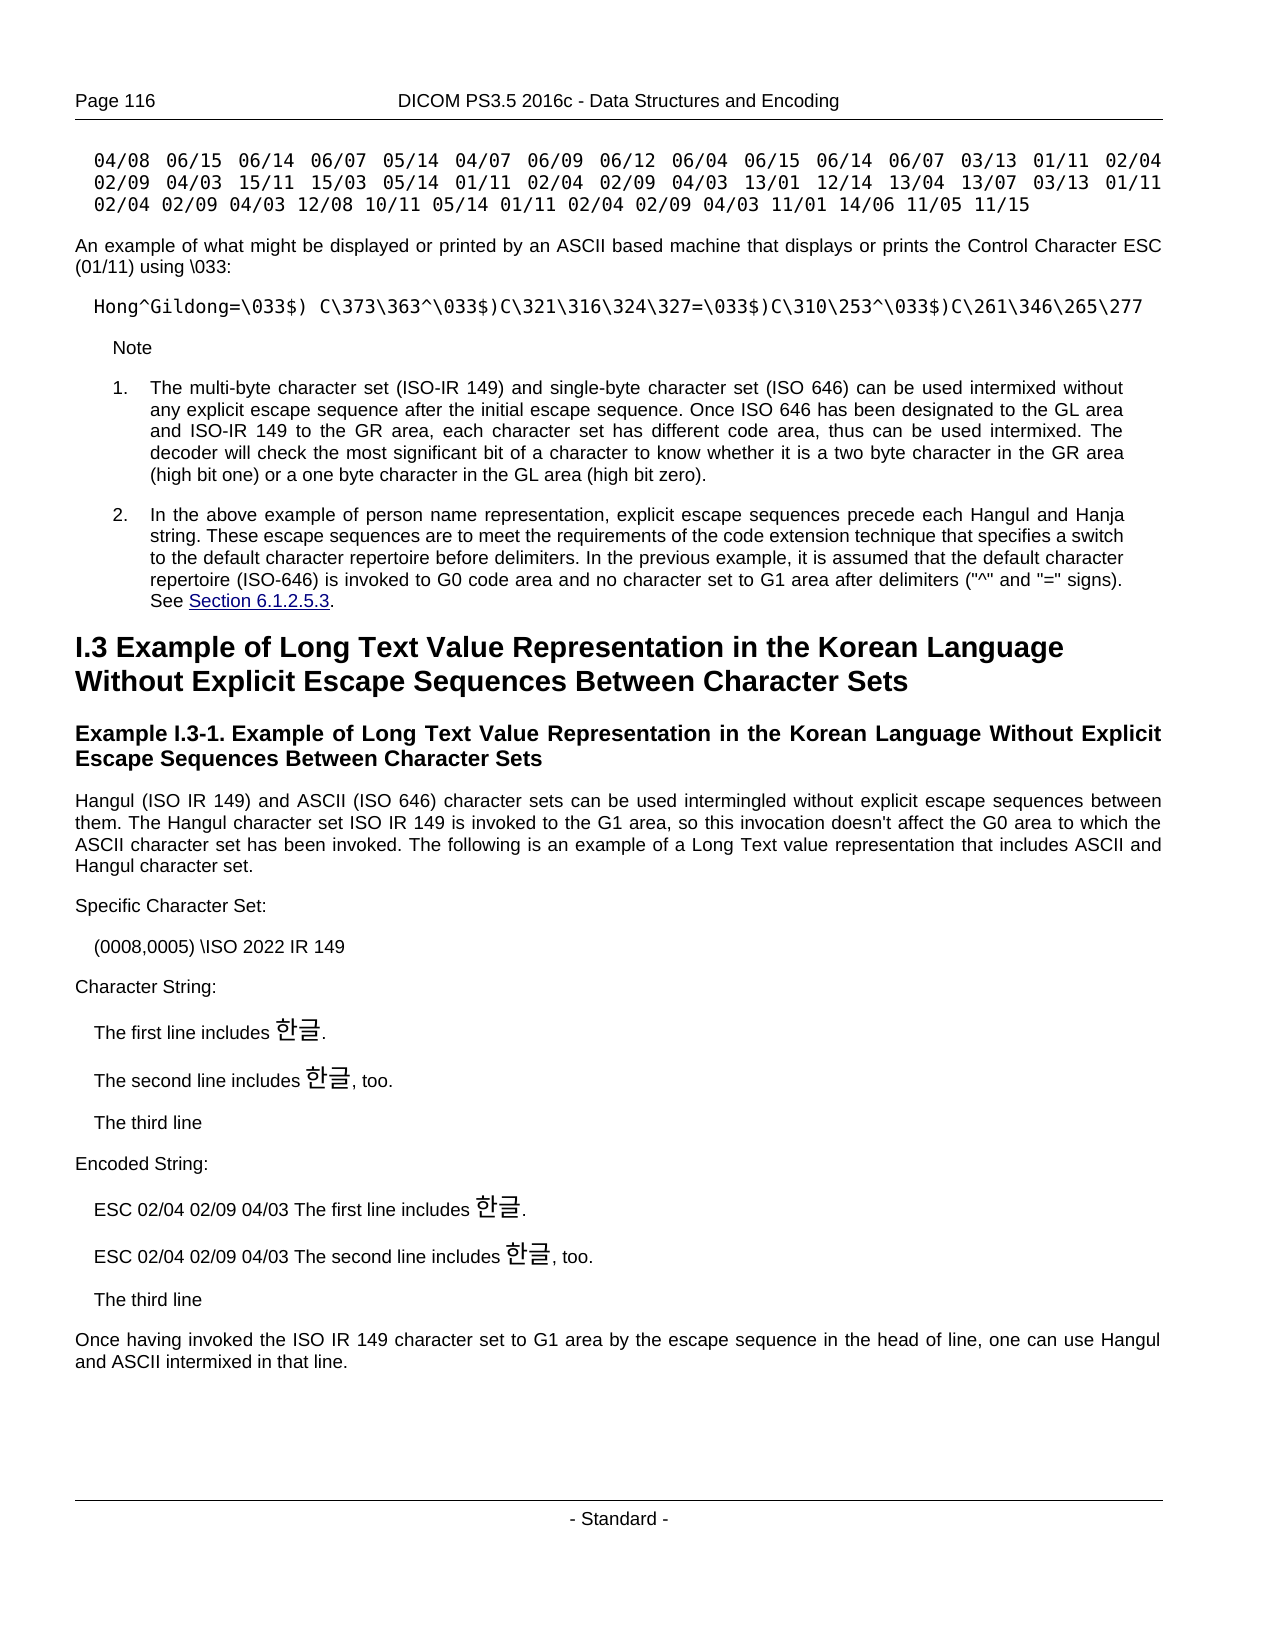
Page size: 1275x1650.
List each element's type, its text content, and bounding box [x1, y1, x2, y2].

text I.3 Example of Long Text Value Representation in the Korean Language Without Explicit Escape Sequences Between Character Sets [75, 630, 1162, 697]
text ESC 02/04 02/09 04/03 The first line includes 한글. [94, 1193, 1162, 1222]
text 04/08 06/15 06/14 06/07 05/14 04/07 06/09 06/12 06/04 06/15 06/14 06/07 03/13 01/11 02/04 02/09 04/03 15/11 15/03 05/14 01/11 02/04 02/09 04/03 13/01 12/14 13/04 13/07 03/13 01/11 02/04 02/09 04/03 12/08 10/11 05/14 01/11 02/04 02/09 04/03 11/01 14/06 11/05 11/15 [94, 150, 1162, 216]
text Specific Character Set: [75, 895, 1162, 917]
list The multi-byte character set (ISO-IR 149) and single-byte character set (ISO 646) can be used intermixed without any explicit escape sequence after the initial escape sequence. Once ISO 646 has been designated to the GL area and ISO-IR 149 to the GR area, each character set has different code area, thus can be used intermixed. The decoder will check the most significant bit of a character to know whether it is a two byte character in the GR area (high bit one) or a one byte character in the GL area (high bit zero). [112, 377, 1125, 485]
text Character String: [75, 976, 1162, 997]
text The third line [94, 1288, 1162, 1310]
text The third line [94, 1112, 1162, 1134]
text Note [112, 337, 1125, 358]
text Once having invoked the ISO IR 149 character set to G1 area by the escape sequence in the head of line, one can use Hangul and ASCII intermixed in that line. [75, 1329, 1162, 1372]
text ESC 02/04 02/09 04/03 The second line includes 한글, too. [94, 1241, 1162, 1270]
text (0008,0005) \ISO 2022 IR 149 [94, 936, 1162, 957]
text The first line includes 한글. [94, 1016, 1162, 1045]
text Hong^Gildong=\033$) C\373\363^\033$)C\321\316\324\327=\033$)C\310\253^\033$)C\261\346\265\277 [94, 296, 1162, 318]
text An example of what might be displayed or printed by an ASCII based machine that displays or prints the Control Character ESC (01/11) using \033: [75, 234, 1162, 277]
list In the above example of person name representation, explicit escape sequences precede each Hangul and Hanja string. These escape sequences are to meet the requirements of the code extension technique that specifies a switch to the default character repertoire before delimiters. In the previous example, it is assumed that the default character repertoire (ISO-646) is invoked to G0 code area and no character set to G1 area after delimiters ("^" and "=" signs). See Section 6.1.2.5.3. [112, 504, 1125, 612]
text Hangul (ISO IR 149) and ASCII (ISO 646) character sets can be used intermingled without explicit escape sequences between them. The Hangul character set ISO IR 149 is invoked to the G1 area, so this invocation doesn't affect the G0 area to which the ASCII character set has been invoked. The following is an example of a Long Text value representation that includes ASCII and Hangul character set. [75, 790, 1162, 877]
text Encoded String: [75, 1152, 1162, 1174]
text The second line includes 한글, too. [94, 1064, 1162, 1093]
text Example I.3-1. Example of Long Text Value Representation in the Korean Language Without Explicit Escape Sequences Between Character Sets [75, 720, 1162, 772]
